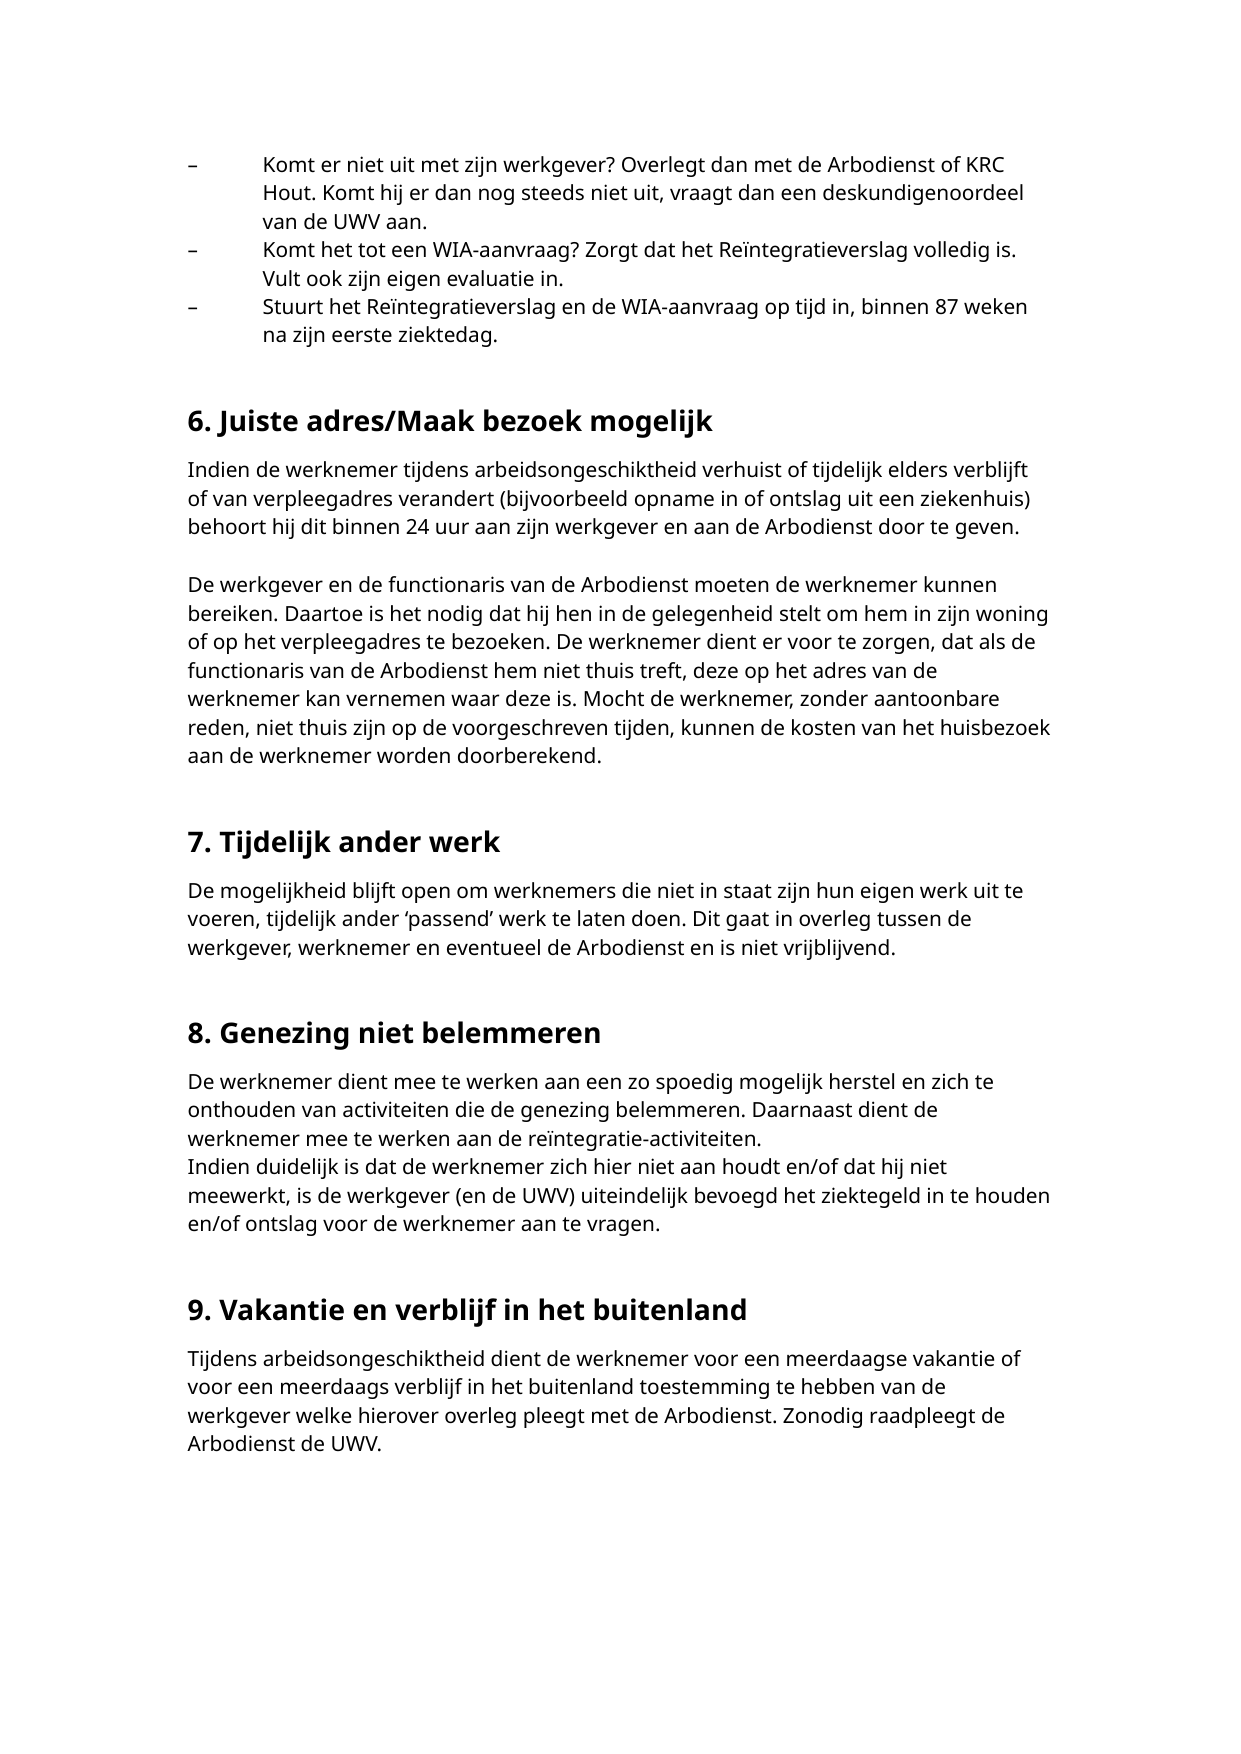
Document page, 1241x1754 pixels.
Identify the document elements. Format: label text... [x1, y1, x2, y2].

text De werknemer dient mee te werken aan een zo spoedig mogelijk herstel en zich te onthouden van activiteiten die de genezing belemmeren. Daarnaast dient de werknemer mee te werken aan de reïntegratie-activiteiten. [187, 1067, 1053, 1152]
text Indien duidelijk is dat de werknemer zich hier niet aan houdt en/of dat hij niet meewerkt, is de werkgever (en de UWV) uiteindelijk bevoegd het ziektegeld in te houden en/of ontslag voor de werknemer aan te vragen. [187, 1152, 1053, 1238]
list Komt er niet uit met zijn werkgever? Overlegt dan met de Arbodienst of KRC Hout. Komt hij er dan nog steeds niet uit, vraagt dan een deskundigenoordeel van de UWV aan. [187, 150, 1053, 235]
subtitle 6. Juiste adres/Maak bezoek mogelijk [187, 402, 1053, 440]
text De werkgever en de functionaris van de Arbodienst moeten de werknemer kunnen bereiken. Daartoe is het nodig dat hij hen in de gelegenheid stelt om hem in zijn woning of op het verpleegadres te bezoeken. De werknemer dient er voor te zorgen, dat als de functionaris van de Arbodienst hem niet thuis treft, deze op het adres van de werknemer kan vernemen waar deze is. Mocht de werknemer, zonder aantoonbare reden, niet thuis zijn op de voorgeschreven tijden, kunnen de kosten van het huisbezoek aan de werknemer worden doorberekend. [187, 571, 1053, 769]
text Indien de werknemer tijdens arbeidsongeschiktheid verhuist of tijdelijk elders verblijft of van verpleegadres verandert (bijvoorbeeld opname in of ontslag uit een ziekenhuis) behoort hij dit binnen 24 uur aan zijn werkgever en aan de Arbodienst door te geven. [187, 455, 1053, 541]
list Stuurt het Reïntegratieverslag en de WIA-aanvraag op tijd in, binnen 87 weken na zijn eerste ziektedag. [187, 292, 1053, 349]
subtitle 9. Vakantie en verblijf in het buitenland [187, 1290, 1053, 1329]
subtitle 7. Tijdelijk ander werk [187, 822, 1053, 861]
text De mogelijkheid blijft open om werknemers die niet in staat zijn hun eigen werk uit te voeren, tijdelijk ander ‘passend’ werk te laten doen. Dit gaat in overleg tussen de werkgever, werknemer en eventueel de Arbodienst en is niet vrijblijvend. [187, 876, 1053, 961]
text Tijdens arbeidsongeschiktheid dient de werknemer voor een meerdaagse vakantie of voor een meerdaags verblijf in het buitenland toestemming te hebben van de werkgever welke hierover overleg pleegt met de Arbodienst. Zonodig raadpleegt de Arbodienst de UWV. [187, 1344, 1053, 1458]
subtitle 8. Genezing niet belemmeren [187, 1013, 1053, 1052]
list Komt het tot een WIA-aanvraag? Zorgt dat het Reïntegratieverslag volledig is. Vult ook zijn eigen evaluatie in. [187, 235, 1053, 292]
